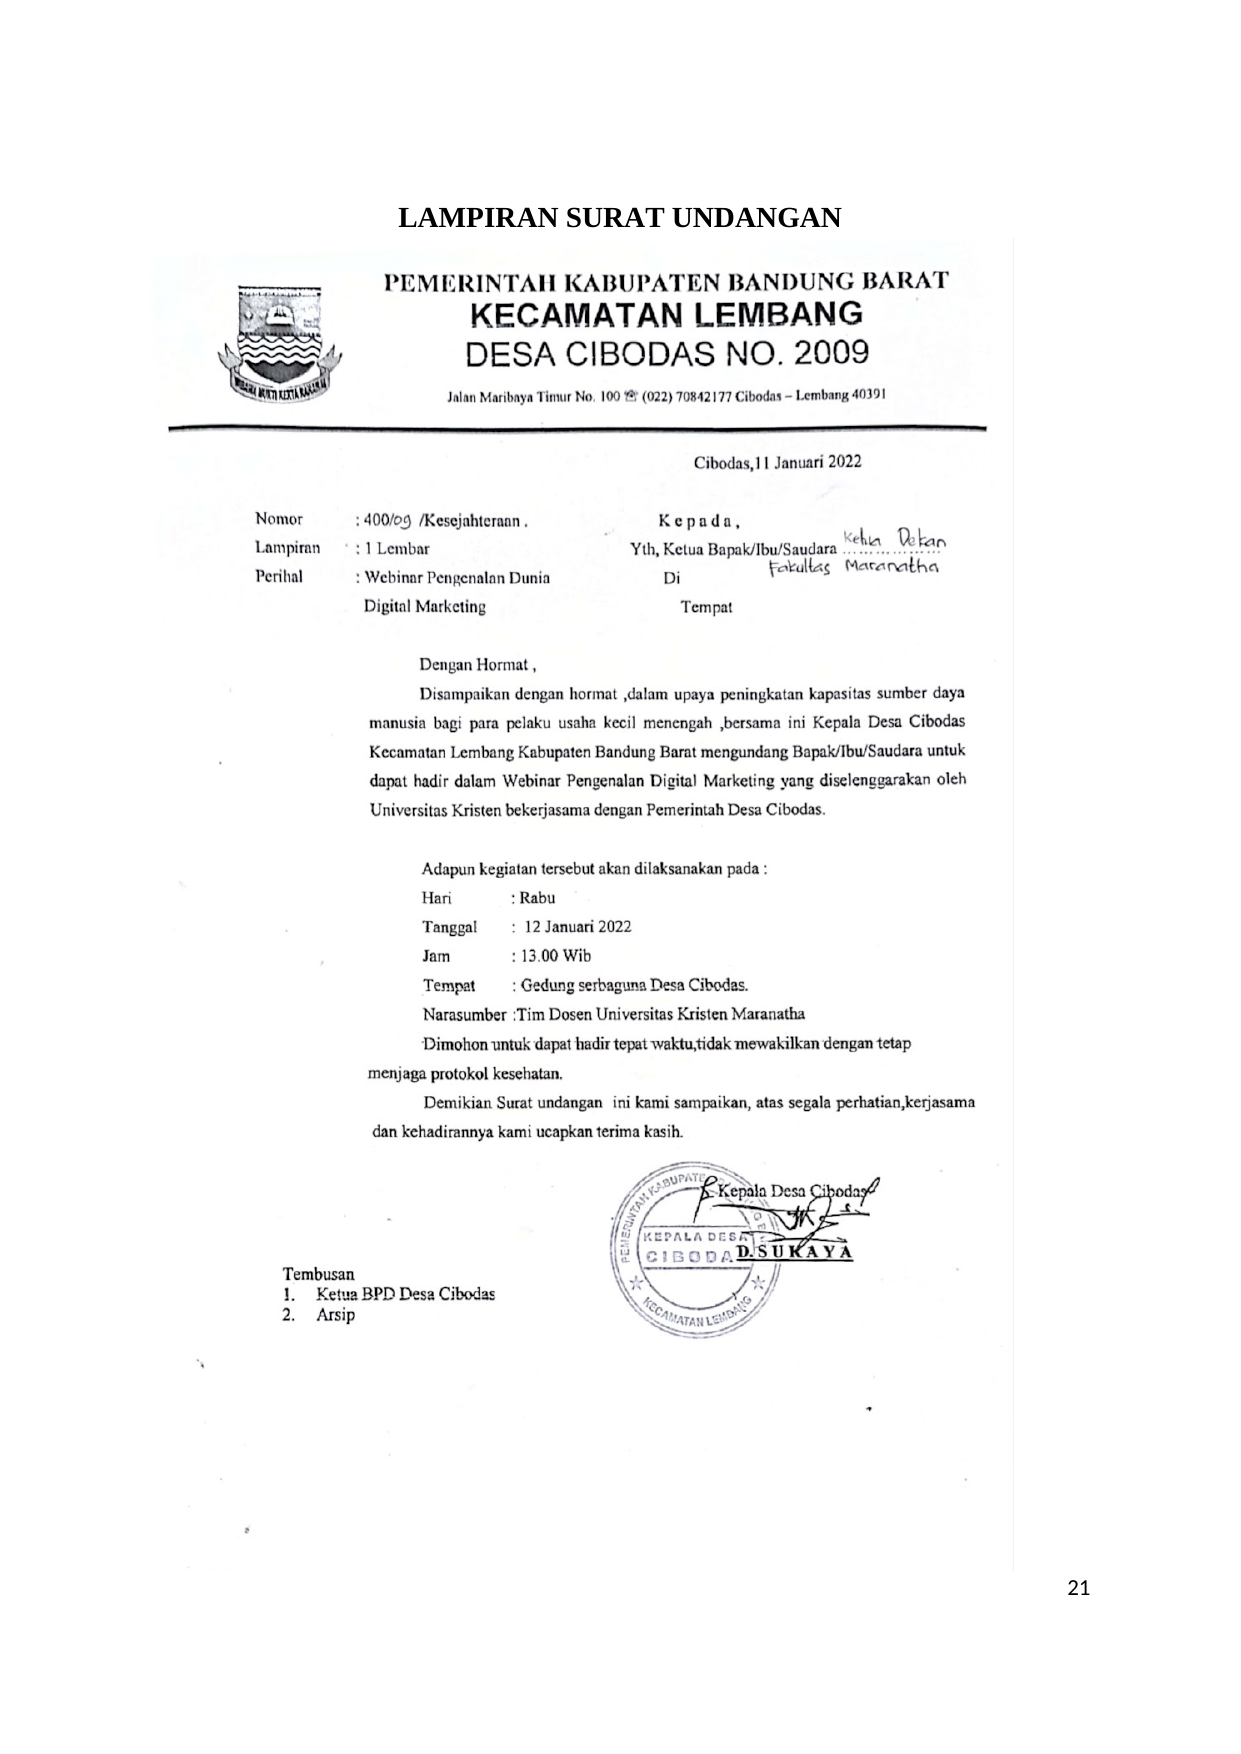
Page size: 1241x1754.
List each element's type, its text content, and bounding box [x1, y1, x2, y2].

subtitle LAMPIRAN SURAT UNDANGAN [150, 200, 1090, 233]
picture [150, 238, 1014, 1571]
